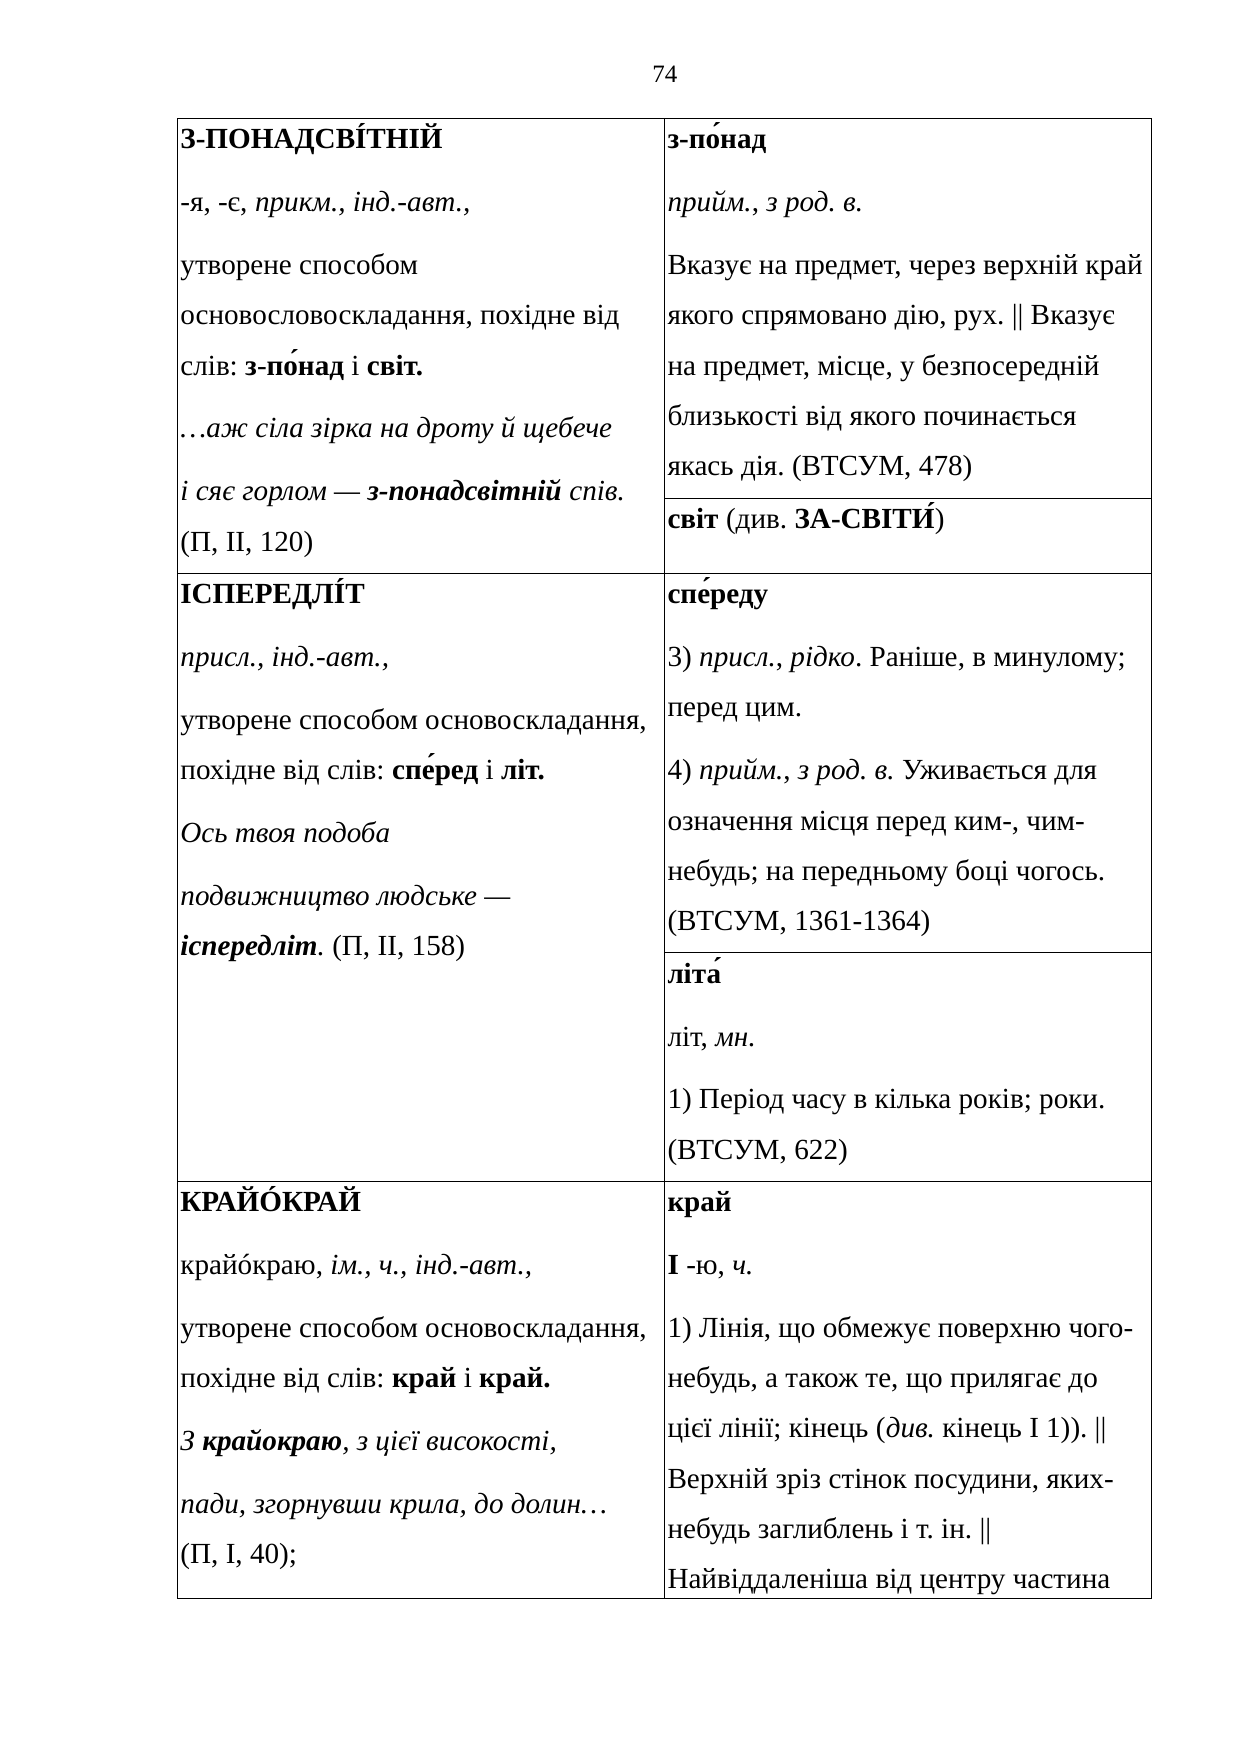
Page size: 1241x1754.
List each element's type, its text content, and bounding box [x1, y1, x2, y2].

table_cell літа́ літ, мн. 1) Період часу в кілька років; роки. (ВТСУМ, 622) [665, 953, 1151, 1181]
table_cell КРАЙÓКРАЙ крайóкраю, ім., ч., інд.-авт., утворене способом основоскладання, похідне від слів: край і край. З крайокраю, з цієї високості, пади, згорнувши крила, до долин… (П, І, 40); [178, 1182, 664, 1598]
table_cell край I -ю, ч. 1) Лінія, що обмежує поверхню чого-небудь, а також те, що прилягає до цієї лінії; кінець (див. кінець I 1)). || Верхній зріз стінок посудини, яких-небудь заглиблень і т. ін. || Найвіддаленіша від центру частина [665, 1182, 1151, 1598]
table_cell ІСПЕРЕДЛÍТ присл., інд.-авт., утворене способом основоскладання, похідне від слів: спе́ред і літ. Ось твоя подоба подвижництво людське — іспередліт. (П, ІІ, 158) [178, 574, 664, 1181]
table_cell з-по́над прийм., з род. в. Вказує на предмет, через верхній край якого спрямовано дію, рух. || Вказує на предмет, місце, у безпосередній близькості від якого починається якась дія. (ВТСУМ, 478) [665, 119, 1151, 497]
table_cell світ (див. ЗА-СВІТИ́) [665, 499, 1151, 573]
table_cell спе́реду 3) присл., рідко. Раніше, в минулому; перед цим. 4) прийм., з род. в. Уживається для означення місця перед ким-, чим-небудь; на передньому боці чогось. (ВТСУМ, 1361-1364) [665, 574, 1151, 952]
table_cell З-ПОНАДСВÍТНІЙ -я, -є, прикм., інд.-авт., утворене способом основословоскладання, похідне від слів: з-по́над і світ. …аж сіла зірка на дроту й щебече і сяє горлом — з-понадсвітній спів. (П, ІІ, 120) [178, 119, 664, 573]
